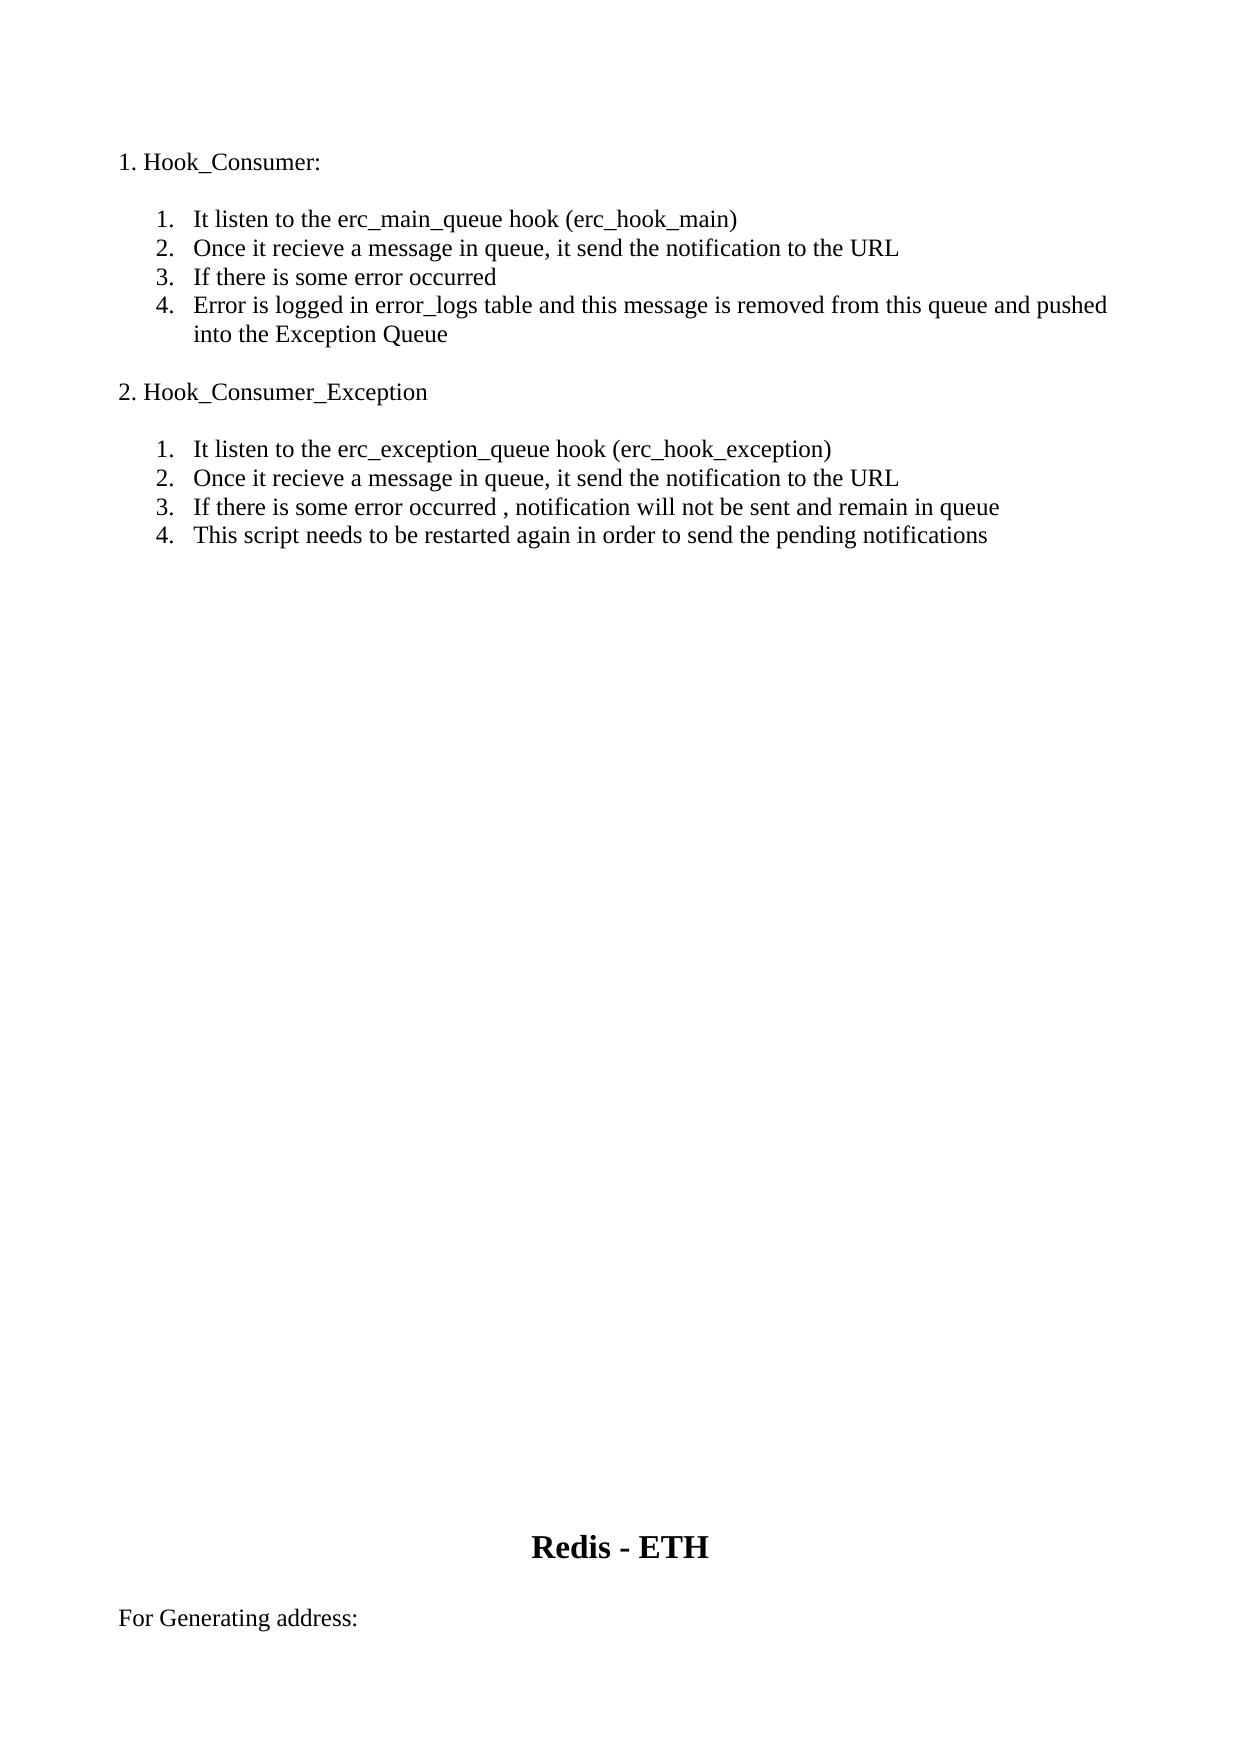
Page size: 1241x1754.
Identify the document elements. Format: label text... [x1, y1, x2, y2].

list Once it recieve a message in queue, it send the notification to the URL [156, 233, 1122, 262]
list Once it recieve a message in queue, it send the notification to the URL [156, 463, 1122, 492]
text Redis - ETH [118, 1527, 1122, 1565]
list This script needs to be restarted again in order to send the pending notifications [156, 521, 1122, 549]
list It listen to the erc_exception_queue hook (erc_hook_exception) [156, 434, 1122, 463]
text 1. Hook_Consumer: [118, 147, 1122, 176]
list If there is some error occurred [156, 262, 1122, 291]
text For Generating address: [118, 1603, 1122, 1632]
text 2. Hook_Consumer_Exception [118, 377, 1122, 406]
list If there is some error occurred , notification will not be sent and remain in queue [156, 492, 1122, 521]
list Error is logged in error_logs table and this message is removed from this queue and pushed into the Exception Queue [156, 291, 1122, 348]
list It listen to the erc_main_queue hook (erc_hook_main) [156, 204, 1122, 233]
